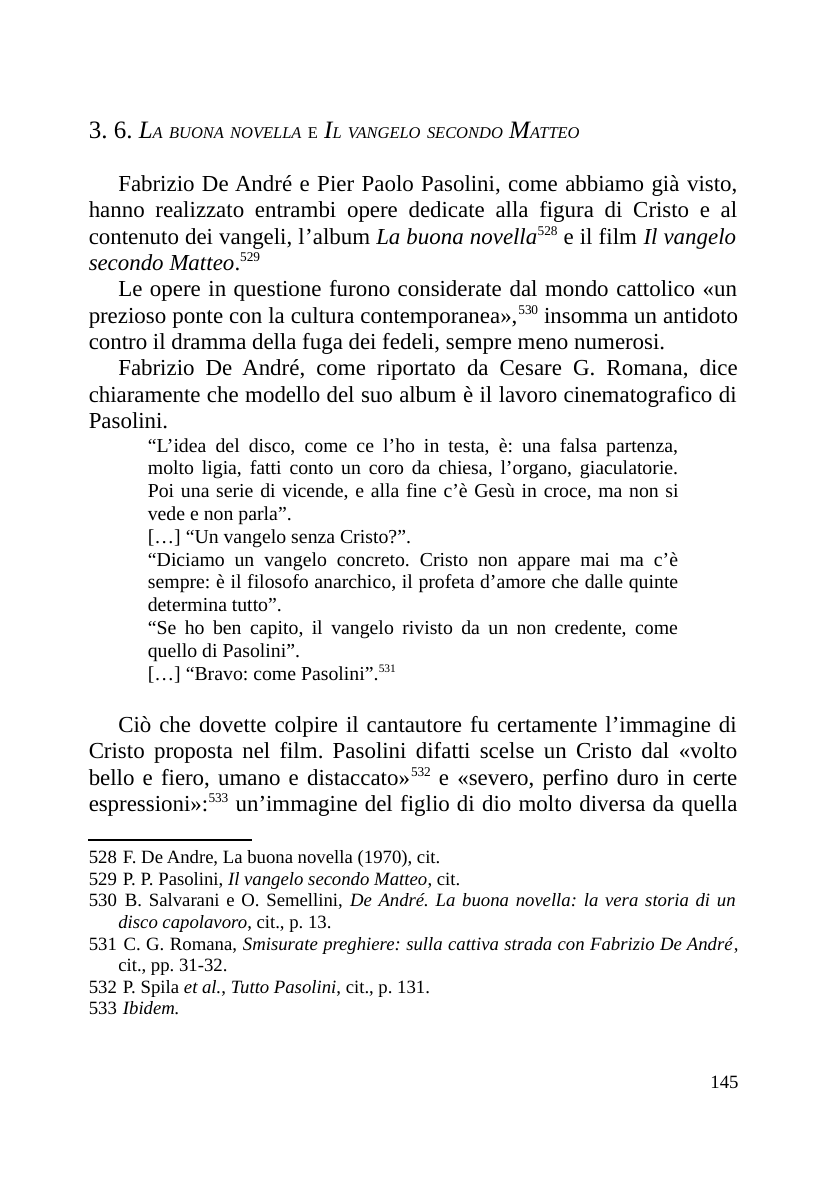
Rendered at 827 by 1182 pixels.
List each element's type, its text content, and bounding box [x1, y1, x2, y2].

text Ciò che dovette colpire il cantautore fu certamente l’immagine di Cristo proposta nel film. Pasolini difatti scelse un Cristo dal «volto bello e fiero, umano e distaccato» e «severo, perfino duro in certe espressioni»: un’immagine del figlio di dio molto diversa da quella [88, 711, 738, 816]
text Fabrizio De André e Pier Paolo Pasolini, come abbiamo già visto, hanno realizzato entrambi opere dedicate alla figura di Cristo e al contenuto dei vangeli, l’album La buona novella e il film Il vangelo secondo Matteo. [88, 170, 738, 275]
text “Se ho ben capito, il vangelo rivisto da un non credente, come quello di Pasolini”. [148, 616, 679, 662]
text P. P. Pasolini, Il vangelo secondo Matteo, cit. [88, 868, 738, 889]
text P. Spila et al., Tutto Pasolini, cit., p. 131. [88, 976, 738, 997]
text […] “Un vangelo senza Cristo?”. [148, 525, 679, 548]
text C. G. Romana, Smisurate preghiere: sulla cattiva strada con Fabrizio De André, cit., pp. 31-32. [88, 932, 738, 976]
text […] “Bravo: come Pasolini”. [148, 662, 679, 684]
text Le opere in questione furono considerate dal mondo cattolico «un prezioso ponte con la cultura contemporanea», insomma un antidoto contro il dramma della fuga dei fedeli, sempre meno numerosi. [88, 275, 738, 354]
text Ibidem. [88, 997, 738, 1019]
text B. Salvarani e O. Semellini, De André. La buona novella: la vera storia di un disco capolavoro, cit., p. 13. [88, 889, 738, 932]
text Fabrizio De André, come riportato da Cesare G. Romana, dice chiaramente che modello del suo album è il lavoro cinematografico di Pasolini. [88, 354, 738, 433]
text 3. 6. La buona novella e Il vangelo secondo Matteo [88, 115, 738, 144]
text “L’idea del disco, come ce l’ho in testa, è: una falsa partenza, molto ligia, fatti conto un coro da chiesa, l’organo, giaculatorie. Poi una serie di vicende, e alla fine c’è Gesù in croce, ma non si vede e non parla”. [148, 433, 679, 525]
text F. De Andre, La buona novella (1970), cit. [88, 846, 738, 868]
text “Diciamo un vangelo concreto. Cristo non appare mai ma c’è sempre: è il filosofo anarchico, il profeta d’amore che dalle quinte determina tutto”. [148, 548, 679, 616]
